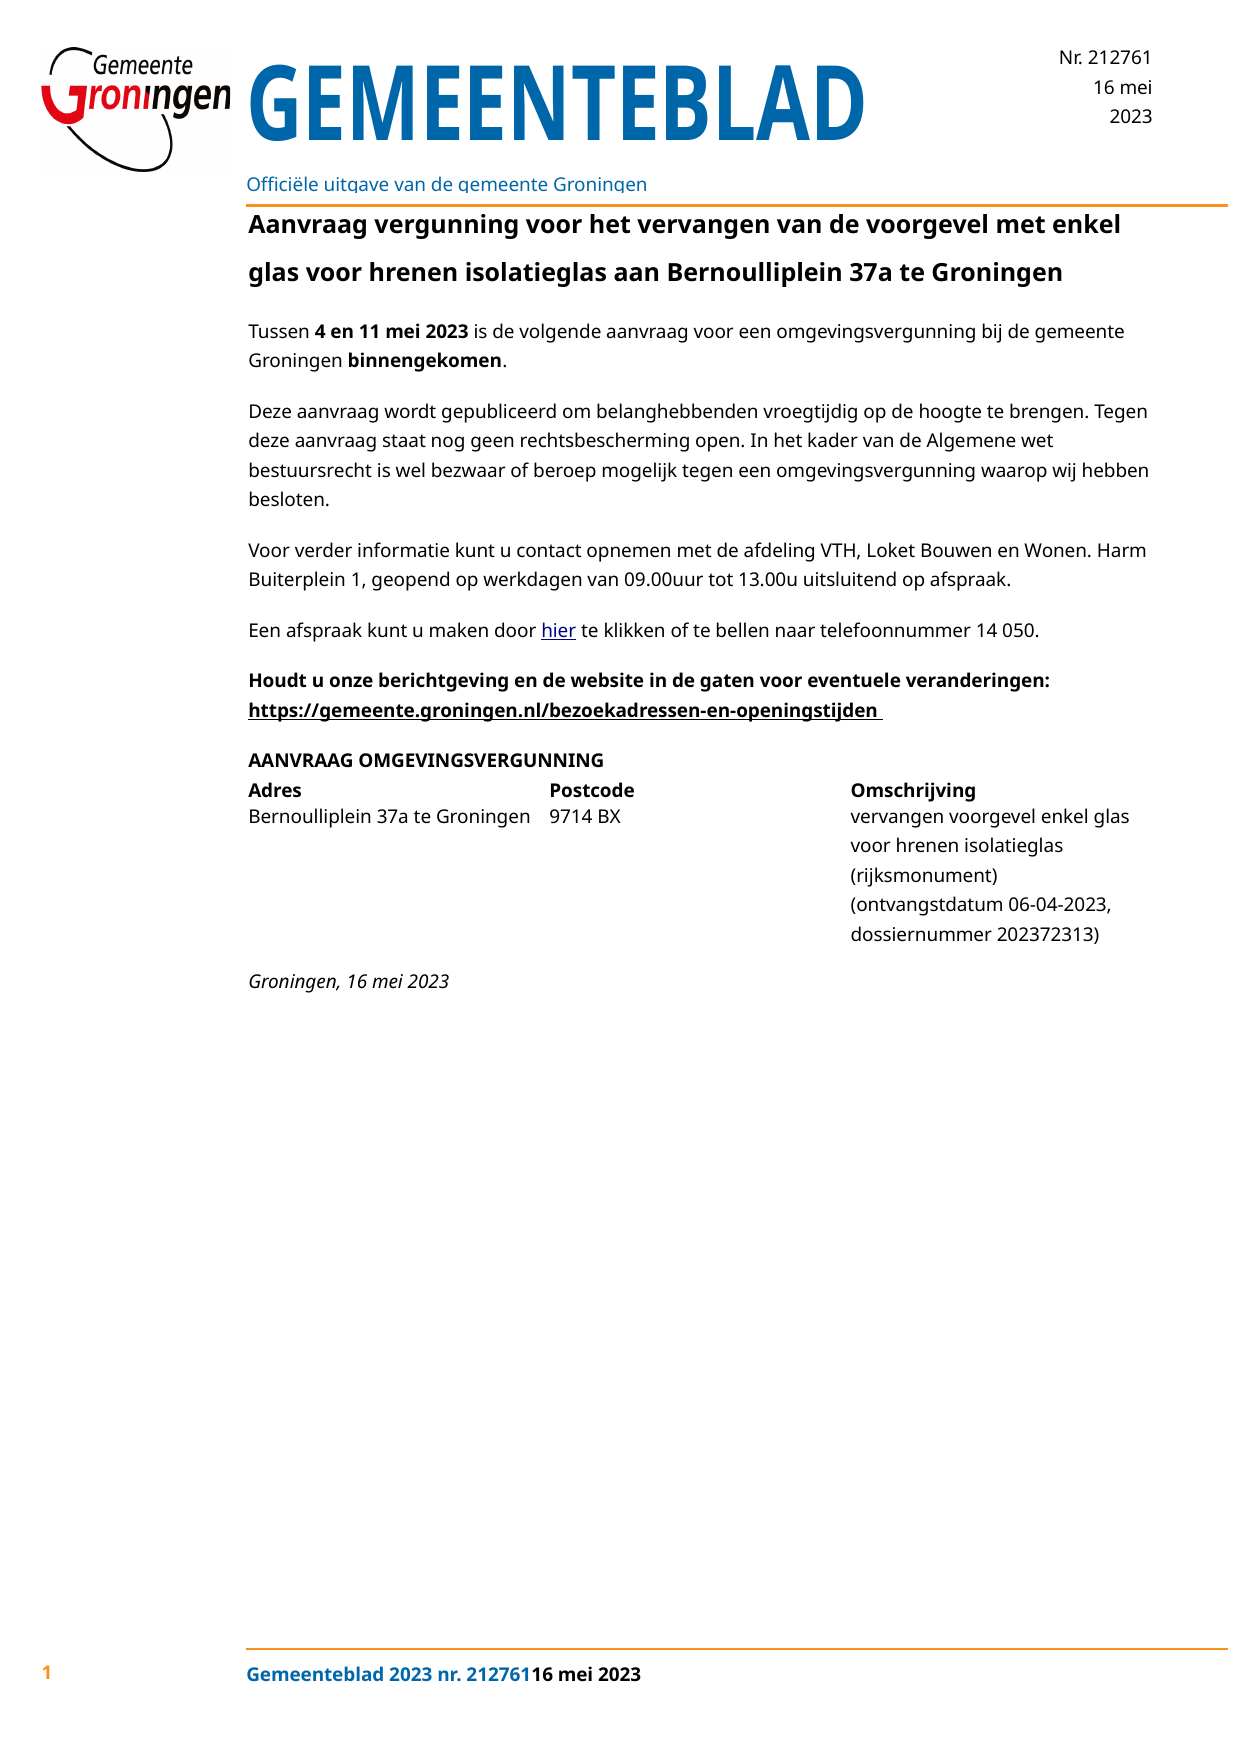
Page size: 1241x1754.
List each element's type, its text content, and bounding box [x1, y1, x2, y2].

table_header Omschrijving [850, 777, 1152, 803]
text Groningen, 16 mei 2023 [248, 968, 1152, 994]
text Aanvraag vergunning voor het vervangen van de voorgevel met enkel glas voor hrenen isolatieglas aan Bernoulliplein 37a te Groningen [248, 207, 1152, 288]
text AANVRAAG OMGEVINGSVERGUNNING [248, 747, 1152, 773]
picture [41, 47, 231, 172]
table_cell 9714 BX [549, 803, 850, 947]
table_header Postcode [549, 777, 850, 803]
text Deze aanvraag wordt gepubliceerd om belanghebbenden vroegtijdig op de hoogte te brengen. Tegen deze aanvraag staat nog geen rechtsbescherming open. In het kader van de Algemene wet bestuursrecht is wel bezwaar of beroep mogelijk tegen een omgevingsvergunning waarop wij hebben besloten. [248, 398, 1152, 512]
table_cell vervangen voorgevel enkel glas voor hrenen isolatieglas (rijksmonument) (ontvangstdatum 06-04-2023, dossiernummer 202372313) [850, 803, 1152, 947]
text Houdt u onze berichtgeving en de website in de gaten voor eventuele veranderingen: https://gemeente.groningen.nl/bezoekadressen-en-openingstijden [248, 667, 1152, 723]
text Voor verder informatie kunt u contact opnemen met de afdeling VTH, Loket Bouwen en Wonen. Harm Buiterplein 1, geopend op werkdagen van 09.00uur tot 13.00u uitsluitend op afspraak. [248, 537, 1152, 592]
table_cell Bernoulliplein 37a te Groningen [248, 803, 549, 947]
text Tussen 4 en 11 mei 2023 is de volgende aanvraag voor een omgevingsvergunning bij de gemeente Groningen binnengekomen. [248, 318, 1152, 373]
table_header Adres [248, 777, 549, 803]
text Een afspraak kunt u maken door hier te klikken of te bellen naar telefoonnummer 14 050. [248, 617, 1152, 643]
